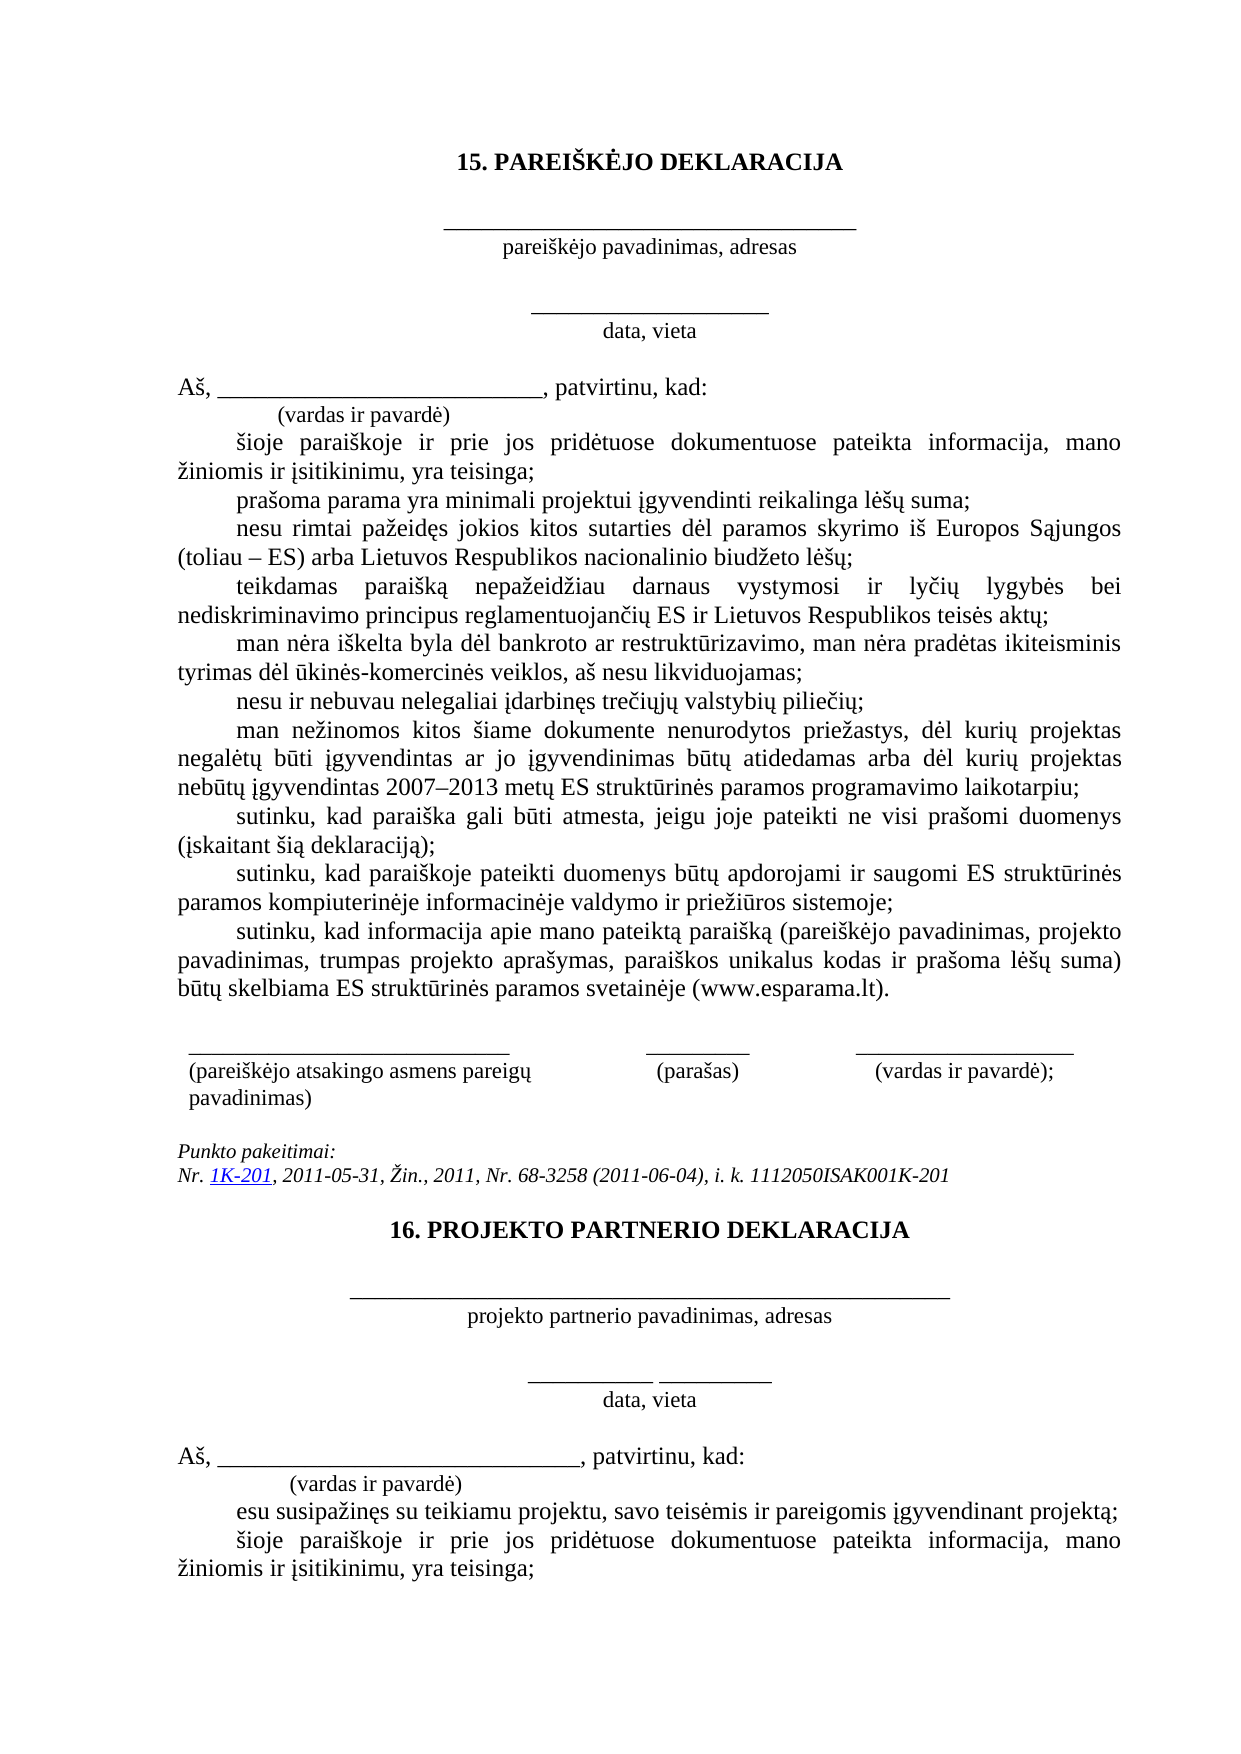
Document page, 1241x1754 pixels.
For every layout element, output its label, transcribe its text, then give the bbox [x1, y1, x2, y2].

table_header _________ (parašas) [589, 1031, 807, 1110]
text nesu ir nebuvau nelegaliai įdarbinęs trečiųjų valstybių piliečių; [177, 686, 1122, 715]
text Aš, _____________________________, patvirtinu, kad: [177, 1441, 1122, 1469]
text pareiškėjo pavadinimas, adresas [177, 233, 1122, 259]
text šioje paraiškoje ir prie jos pridėtuose dokumentuose pateikta informacija, mano žiniomis ir įsitikinimu, yra teisinga; [177, 1525, 1122, 1582]
text Aš, __________________________, patvirtinu, kad: [177, 372, 1122, 401]
text prašoma parama yra minimali projektui įgyvendinti reikalinga lėšų suma; [177, 485, 1122, 513]
text esu susipažinęs su teikiamu projektu, savo teisėmis ir pareigomis įgyvendinant projektą; [177, 1496, 1122, 1525]
text (vardas ir pavardė) [289, 1469, 1122, 1496]
text _________________________________ [177, 204, 1122, 233]
text __________ _________ [177, 1357, 1122, 1386]
text data, vieta [177, 1386, 1122, 1412]
text data, vieta [177, 317, 1122, 343]
text 16. PROJEKTO PARTNERIO DEKLARACIJA [177, 1216, 1122, 1244]
text sutinku, kad informacija apie mano pateiktą paraišką (pareiškėjo pavadinimas, projekto pavadinimas, trumpas projekto aprašymas, paraiškos unikalus kodas ir prašoma lėšų suma) būtų skelbiama ES struktūrinės paramos svetainėje (www.esparama.lt). [177, 916, 1122, 1002]
text sutinku, kad paraiškoje pateikti duomenys būtų apdorojami ir saugomi ES struktūrinės paramos kompiuterinėje informacinėje valdymo ir priežiūros sistemoje; [177, 858, 1122, 916]
table_header ___________________ (vardas ir pavardė); [807, 1031, 1122, 1110]
text 15. PAREIŠKĖJO DEKLARACIJA [177, 147, 1122, 176]
text ________________________________________________ [177, 1273, 1122, 1302]
text man nežinomos kitos šiame dokumente nenurodytos priežastys, dėl kurių projektas negalėtų būti įgyvendintas ar jo įgyvendinimas būtų atidedamas arba dėl kurių projektas nebūtų įgyvendintas 2007–2013 metų ES struktūrinės paramos programavimo laikotarpiu; [177, 715, 1122, 801]
text ___________________ [177, 288, 1122, 317]
text sutinku, kad paraiška gali būti atmesta, jeigu joje pateikti ne visi prašomi duomenys (įskaitant šią deklaraciją); [177, 801, 1122, 858]
text šioje paraiškoje ir prie jos pridėtuose dokumentuose pateikta informacija, mano žiniomis ir įsitikinimu, yra teisinga; [177, 427, 1122, 485]
text Nr. 1K-201, 2011-05-31, Žin., 2011, Nr. 68-3258 (2011-06-04), i. k. 1112050ISAK001K-201 [177, 1163, 1122, 1187]
text (vardas ir pavardė) [277, 401, 1122, 427]
table_header ____________________________ (pareiškėjo atsakingo asmens pareigų pavadinimas) [177, 1031, 588, 1110]
text Punkto pakeitimai: [177, 1139, 1122, 1163]
text projekto partnerio pavadinimas, adresas [177, 1302, 1122, 1328]
text man nėra iškelta byla dėl bankroto ar restruktūrizavimo, man nėra pradėtas ikiteisminis tyrimas dėl ūkinės-komercinės veiklos, aš nesu likviduojamas; [177, 628, 1122, 686]
text teikdamas paraišką nepažeidžiau darnaus vystymosi ir lyčių lygybės bei nediskriminavimo principus reglamentuojančių ES ir Lietuvos Respublikos teisės aktų; [177, 571, 1122, 628]
text nesu rimtai pažeidęs jokios kitos sutarties dėl paramos skyrimo iš Europos Sąjungos (toliau – ES) arba Lietuvos Respublikos nacionalinio biudžeto lėšų; [177, 513, 1122, 571]
